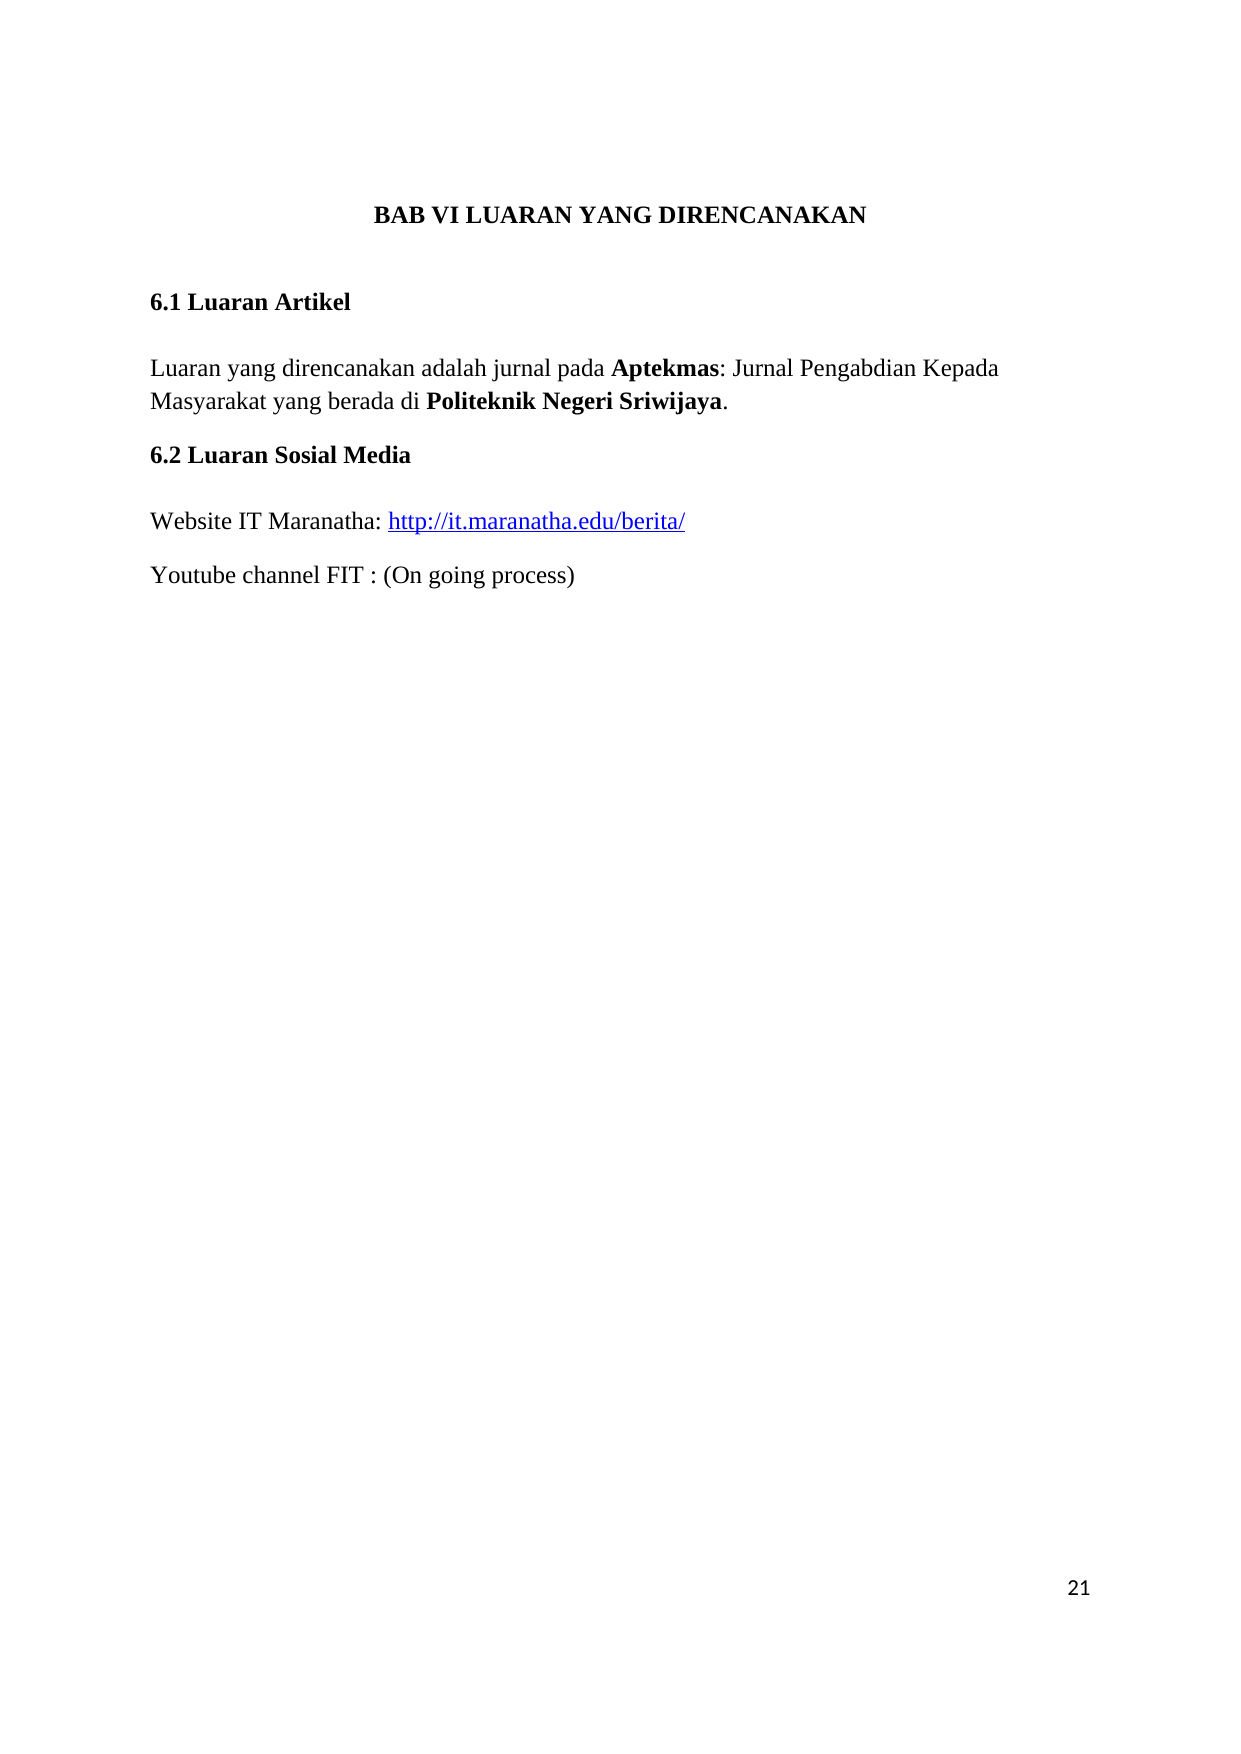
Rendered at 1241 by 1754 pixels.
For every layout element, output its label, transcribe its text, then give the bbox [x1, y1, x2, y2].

subtitle BAB VI LUARAN YANG DIRENCANAKAN [150, 200, 1090, 229]
text Youtube channel FIT : (On going process) [150, 560, 1090, 588]
subtitle 6.1 Luaran Artikel [150, 287, 1090, 316]
text Website IT Maranatha: http://it.maranatha.edu/berita/ [150, 473, 1090, 534]
text Luaran yang direncanakan adalah jurnal pada Aptekmas: Jurnal Pengabdian Kepada Masyarakat yang berada di Politeknik Negeri Sriwijaya. [150, 320, 1090, 415]
subtitle 6.2 Luaran Sosial Media [150, 440, 1090, 468]
